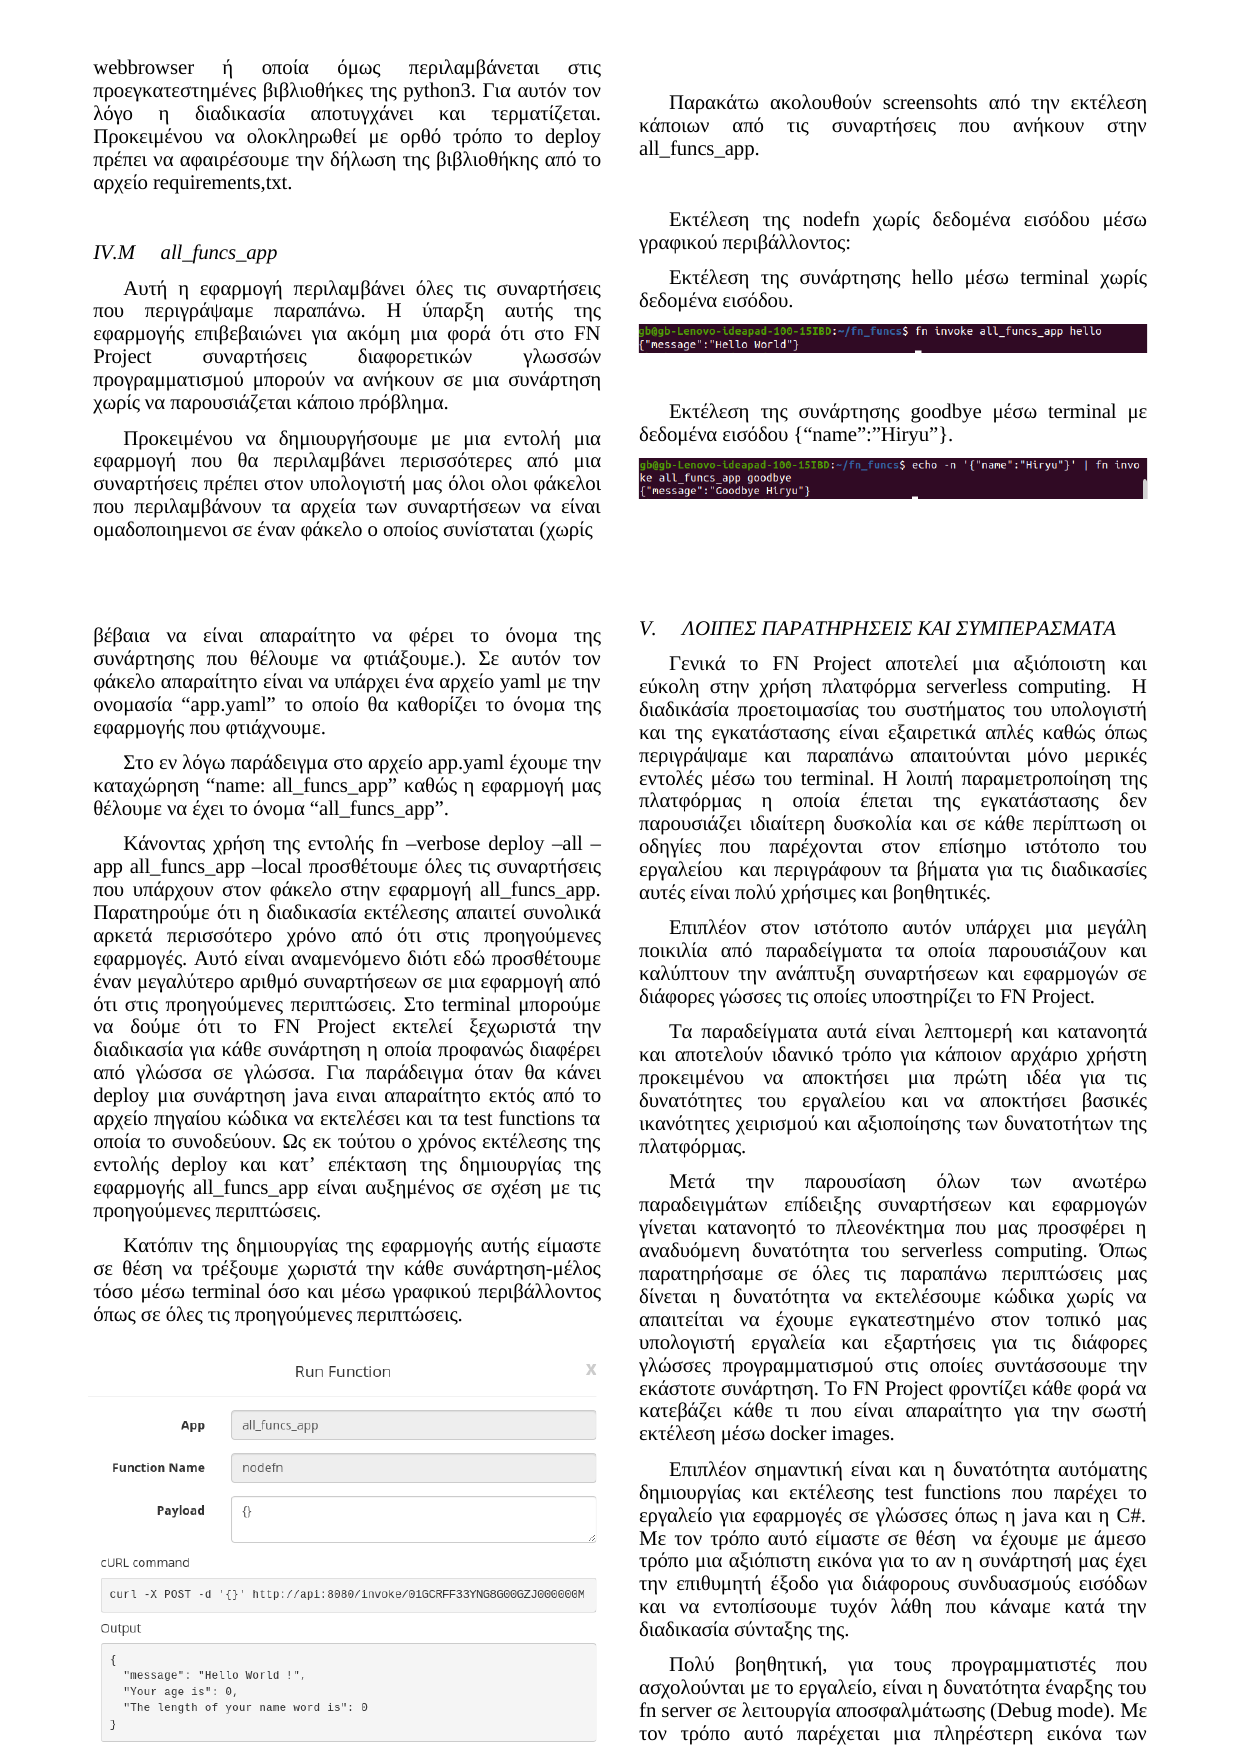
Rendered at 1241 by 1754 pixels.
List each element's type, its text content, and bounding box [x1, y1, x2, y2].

text Αυτή η εφαρμογή περιλαμβάνει όλες τις συναρτήσεις που περιγράψαμε παραπάνω. Η ύπαρξη αυτής της εφαρμογής επιβεβαιώνει για ακόμη μια φορά ότι στο FN Project συναρτήσεις διαφορετικών γλωσσών προγραμματισμού μπορούν να ανήκουν σε μια συνάρτηση χωρίς να παρουσιάζεται κάποιο πρόβλημα. [93, 277, 601, 414]
picture [638, 458, 1148, 499]
text Εκτέλεση της nodefn χωρίς δεδομένα εισόδου μέσω γραφικού περιβάλλοντος: [639, 208, 1147, 254]
text Εκτέλεση της συνάρτησης goodbye μέσω terminal με δεδομένα εισόδου {“name”:”Hiryu”}. [639, 400, 1147, 446]
text Μετά την παρουσίαση όλων των ανωτέρω παραδειγμάτων επίδειξης συναρτήσεων και εφαρμογών γίνεται κατανοητό το πλεονέκτημα που μας προσφέρει η αναδυόμενη δυνατότητα του serverless computing. Όπως παρατηρήσαμε σε όλες τις παραπάνω περιπτώσεις μας δίνεται η δυνατότητα να εκτελέσουμε κώδικα χωρίς να απαιτείται να έχουμε εγκατεστημένο στον τοπικό μας υπολογιστή εργαλεία και εξαρτήσεις για τις διάφορες γλώσσες προγραμματισμού στις οποίες συντάσσουμε την εκάστοτε συνάρτηση. Το FN Project φροντίζει κάθε φορά να κατεβάζει κάθε τι που είναι απαραίτητο για την σωστή εκτέλεση μέσω docker images. [639, 1171, 1147, 1445]
text Επιπλέον σημαντική είναι και η δυνατότητα αυτόματης δημιουργίας και εκτέλεσης test functions που παρέχει το εργαλείο για εφαρμογές σε γλώσσες όπως η java και η C#. Με τον τρόπο αυτό είμαστε σε θέση να έχουμε με άμεσο τρόπο μια αξιόπιστη εικόνα για το αν η συνάρτησή μας έχει την επιθυμητή έξοδο για διάφορους συνδυασμούς εισόδων και να εντοπίσουμε τυχόν λάθη που κάναμε κατά την διαδικασία σύνταξης της. [639, 1458, 1147, 1641]
text V. ΛΟΙΠΕΣ ΠΑΡΑΤΗΡΗΣΕΙΣ ΚΑΙ ΣΥΜΠΕΡΑΣΜΑΤΑ [639, 617, 1147, 639]
text βέβαια να είναι απαραίτητο να φέρει το όνομα της συνάρτησης που θέλουμε να φτιάξουμε.). Σε αυτόν τον φάκελο απαραίτητο είναι να υπάρχει ένα αρχείο yaml με την ονομασία “app.yaml” το οποίο θα καθορίζει το όνομα της εφαρμογής που φτιάχνουμε. [93, 624, 601, 739]
text Επιπλέον στον ιστότοπο αυτόν υπάρχει μια μεγάλη ποικιλία από παραδείγματα τα οποία παρουσιάζουν και καλύπτουν την ανάπτυξη συναρτήσεων και εφαρμογών σε διάφορες γώσσες τις οποίες υποστηρίζει το FN Project. [639, 917, 1147, 1008]
text Γενικά το FN Project αποτελεί μια αξιόποιστη και εύκολη στην χρήση πλατφόρμα serverless computing. Η διαδικάσία προετοιμασίας του συστήματος του υπολογιστή και της εγκατάστασης είναι εξαιρετικά απλές καθώς όπως περιγράψαμε και παραπάνω απαιτούνται μόνο μερικές εντολές μέσω του terminal. Η λοιπή παραμετροποίηση της πλατφόρμας η οποία έπεται της εγκατάστασης δεν παρουσιάζει ιδιαίτερη δυσκολία και σε κάθε περίπτωση οι οδηγίες που παρέχονται στον επίσημο ιστότοπο του εργαλείου και περιγράφουν τα βήματα για τις διαδικασίες αυτές είναι πολύ χρήσιμες και βοηθητικές. [639, 652, 1147, 904]
text webbrowser ή οποία όμως περιλαμβάνεται στις προεγκατεστημένες βιβλιοθήκες της python3. Για αυτόν τον λόγο η διαδικασία αποτυγχάνει και τερματίζεται. Προκειμένου να ολοκληρωθεί με ορθό τρόπο το deploy πρέπει να αφαιρέσουμε την δήλωση της βιβλιοθήκης από το αρχείο requirements,txt. [93, 56, 601, 194]
text Προκειμένου να δημιουργήσουμε με μια εντολή μια εφαρμογή που θα περιλαμβάνει περισσότερες από μια συναρτήσεις πρέπει στον υπολογιστή μας όλοι ολοι φάκελοι που περιλαμβάνουν τα αρχεία των συναρτήσεων να είναι ομαδοποιημενοι σε έναν φάκελο ο οποίος συνίσταται (χωρίς [93, 427, 601, 541]
text Κάνοντας χρήση της εντολής fn –verbose deploy –all –app all_funcs_app –local προσθέτουμε όλες τις συναρτήσεις που υπάρχουν στον φάκελο στην εφαρμογή all_funcs_app. Παρατηρούμε ότι η διαδικασία εκτέλεσης απαιτεί συνολικά αρκετά περισσότερο χρόνο από ότι στις προηγούμενες εφαρμογές. Αυτό είναι αναμενόμενο διότι εδώ προσθέτουμε έναν μεγαλύτερο αριθμό συναρτήσεων σε μια εφαρμογή από ότι στις προηγούμενες περιπτώσεις. Στο terminal μπορούμε να δούμε ότι το FN Project εκτελεί ξεχωριστά την διαδικασία για κάθε συνάρτηση η οποία προφανώς διαφέρει από γλώσσα σε γλώσσα. Για παράδειγμα όταν θα κάνει deploy μια συνάρτηση java ειναι απαραίτητο εκτός από το αρχείο πηγαίου κώδικα να εκτελέσει και τα test functions τα οποία το συνοδεύουν. Ως εκ τούτου ο χρόνος εκτέλεσης της εντολής deploy και κατ’ επέκταση της δημιουργίας της εφαρμογής all_funcs_app είναι αυξημένος σε σχέση με τις προηγούμενες περιπτώσεις. [93, 832, 601, 1222]
text Κατόπιν της δημιουργίας της εφαρμογής αυτής είμαστε σε θέση να τρέξουμε χωριστά την κάθε συνάρτηση-μέλος τόσο μέσω terminal όσο και μέσω γραφικού περιβάλλοντος όπως σε όλες τις προηγούμενες περιπτώσεις. [93, 1234, 601, 1326]
text Πολύ βοηθητική, για τους προγραμματιστές που ασχολούνται με το εργαλείο, είναι η δυνατότητα έναρξης του fn server σε λειτουργία αποσφαλμάτωσης (Debug mode). Με τον τρόπο αυτό παρέχεται μια πληρέστερη εικόνα των [639, 1654, 1147, 1745]
picture [638, 324, 1148, 353]
text Παρακάτω ακολουθούν screensohts από την εκτέλεση κάποιων από τις συναρτήσεις που ανήκουν στην all_funcs_app. [639, 92, 1147, 160]
text Στο εν λόγω παράδειγμα στο αρχείο app.yaml έχουμε την καταχώρηση “name: all_funcs_app” καθώς η εφαρμογή μας θέλουμε να έχει το όνομα “all_funcs_app”. [93, 751, 601, 820]
text Εκτέλεση της συνάρτησης hello μέσω terminal χωρίς δεδομένα εισόδου. [639, 266, 1147, 312]
text IV.M all_funcs_app [93, 241, 601, 264]
picture [88, 1349, 597, 1754]
text Τα παραδείγματα αυτά είναι λεπτομερή και κατανοητά και αποτελούν ιδανικό τρόπο για κάποιον αρχάριο χρήστη προκειμένου να αποκτήσει μια πρώτη ιδέα για τις δυνατότητες του εργαλείου και να αποκτήσει βασικές ικανότητες χειρισμού και αξιοποίησης των δυνατοτήτων της πλατφόρμας. [639, 1021, 1147, 1158]
